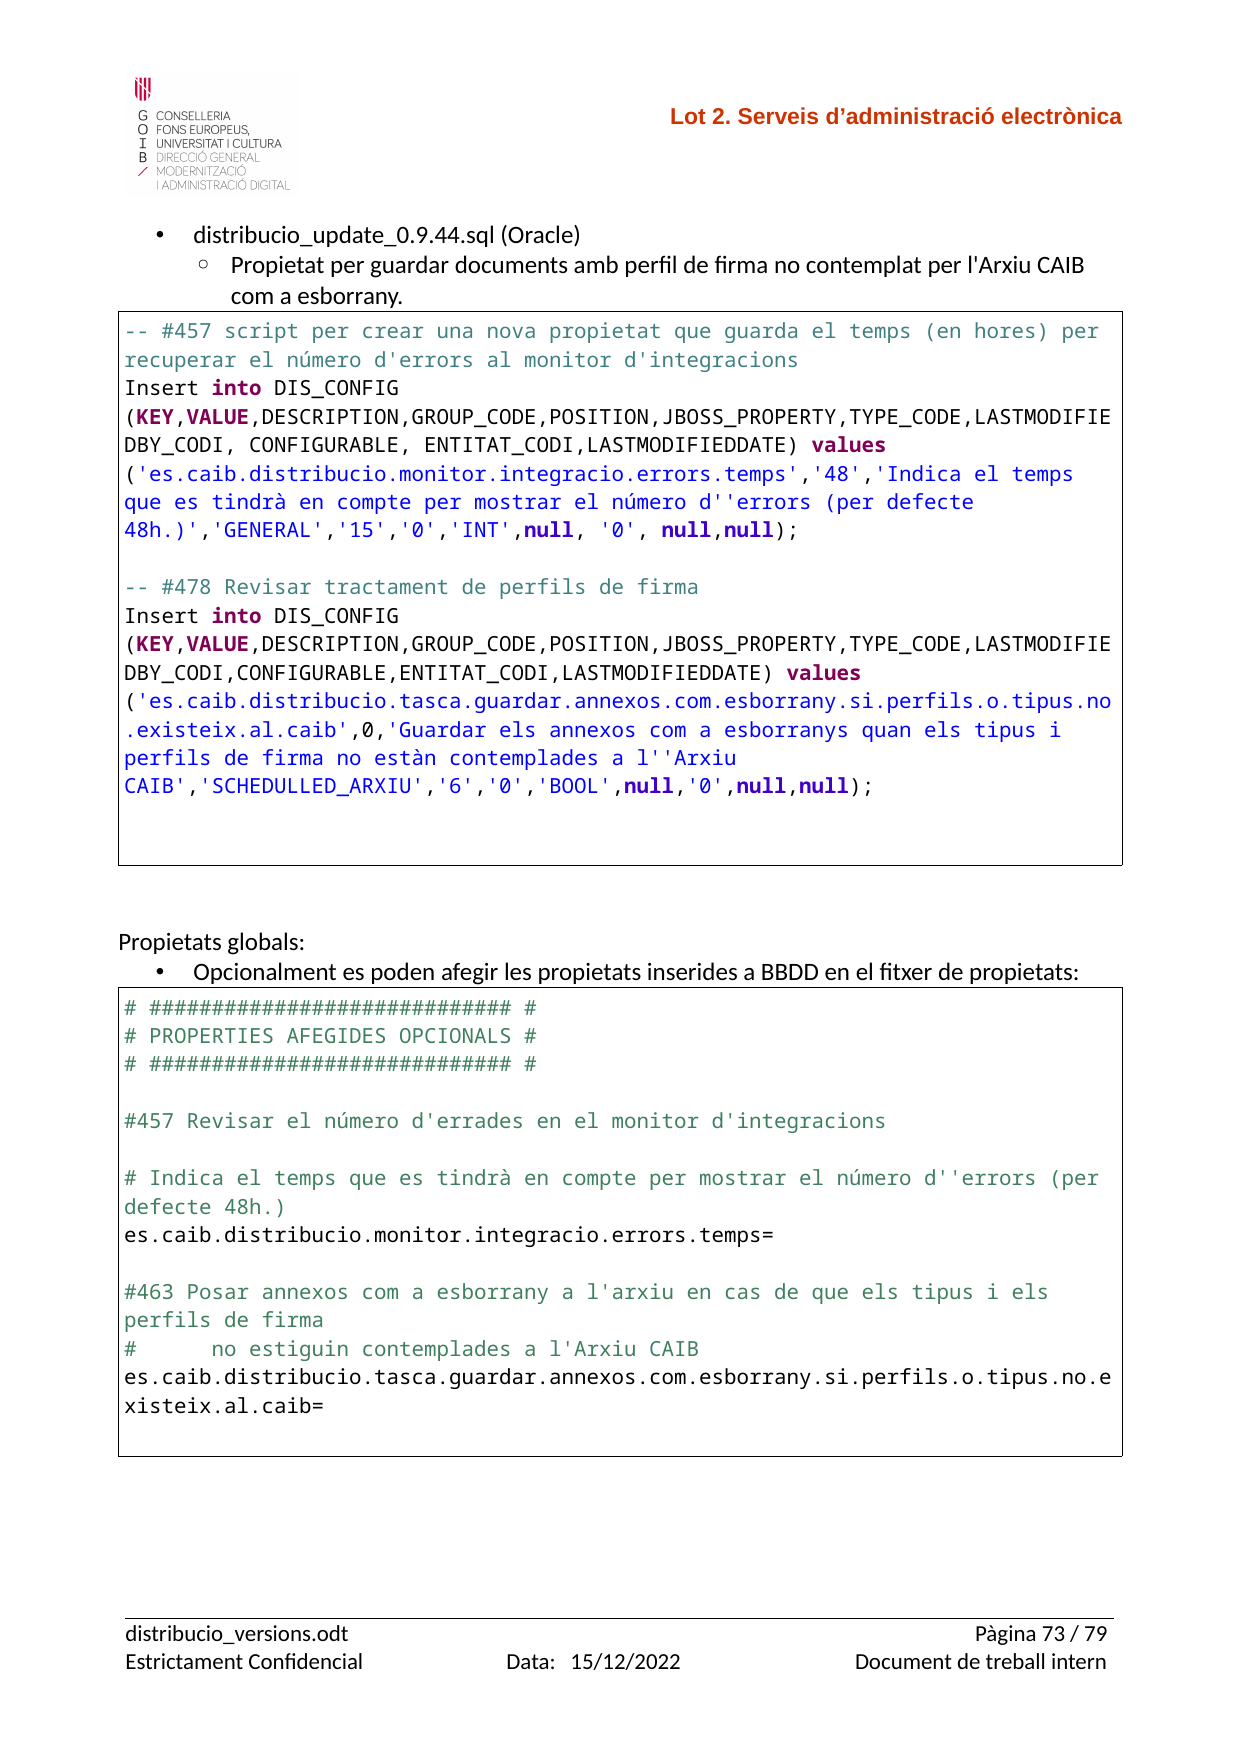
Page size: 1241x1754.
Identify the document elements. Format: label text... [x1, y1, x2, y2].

list distribucio_update_0.9.44.sql (Oracle) [156, 219, 1122, 250]
table_header # ############################# # # PROPERTIES AFEGIDES OPCIONALS # # ############################# # #457 Revisar el número d'errades en el monitor d'integracions # Indica el temps que es tindrà en compte per mostrar el número d''errors (per defecte 48h.) es.caib.distribucio.monitor.integracio.errors.temps= #463 Posar annexos com a esborrany a l'arxiu en cas de que els tipus i els perfils de firma # no estiguin contemplades a l'Arxiu CAIB es.caib.distribucio.tasca.guardar.annexos.com.esborrany.si.perfils.o.tipus.no.existeix.al.caib= [119, 988, 1122, 1456]
list Propietat per guardar documents amb perfil de firma no contemplat per l'Arxiu CAIB com a esborrany. [193, 250, 1122, 311]
picture [126, 70, 299, 197]
table_header -- #457 script per crear una nova propietat que guarda el temps (en hores) per recuperar el número d'errors al monitor d'integracions Insert into DIS_CONFIG (KEY,VALUE,DESCRIPTION,GROUP_CODE,POSITION,JBOSS_PROPERTY,TYPE_CODE,LASTMODIFIEDBY_CODI, CONFIGURABLE, ENTITAT_CODI,LASTMODIFIEDDATE) values ('es.caib.distribucio.monitor.integracio.errors.temps','48','Indica el temps que es tindrà en compte per mostrar el número d''errors (per defecte 48h.)','GENERAL','15','0','INT',null, '0', null,null); -- #478 Revisar tractament de perfils de firma Insert into DIS_CONFIG (KEY,VALUE,DESCRIPTION,GROUP_CODE,POSITION,JBOSS_PROPERTY,TYPE_CODE,LASTMODIFIEDBY_CODI,CONFIGURABLE,ENTITAT_CODI,LASTMODIFIEDDATE) values ('es.caib.distribucio.tasca.guardar.annexos.com.esborrany.si.perfils.o.tipus.no.existeix.al.caib',0,'Guardar els annexos com a esborranys quan els tipus i perfils de firma no estàn contemplades a l''Arxiu CAIB','SCHEDULLED_ARXIU','6','0','BOOL',null,'0',null,null); [119, 312, 1122, 865]
text Propietats globals: [118, 926, 1122, 956]
list Opcionalment es poden afegir les propietats inserides a BBDD en el fitxer de propietats: [156, 956, 1122, 987]
